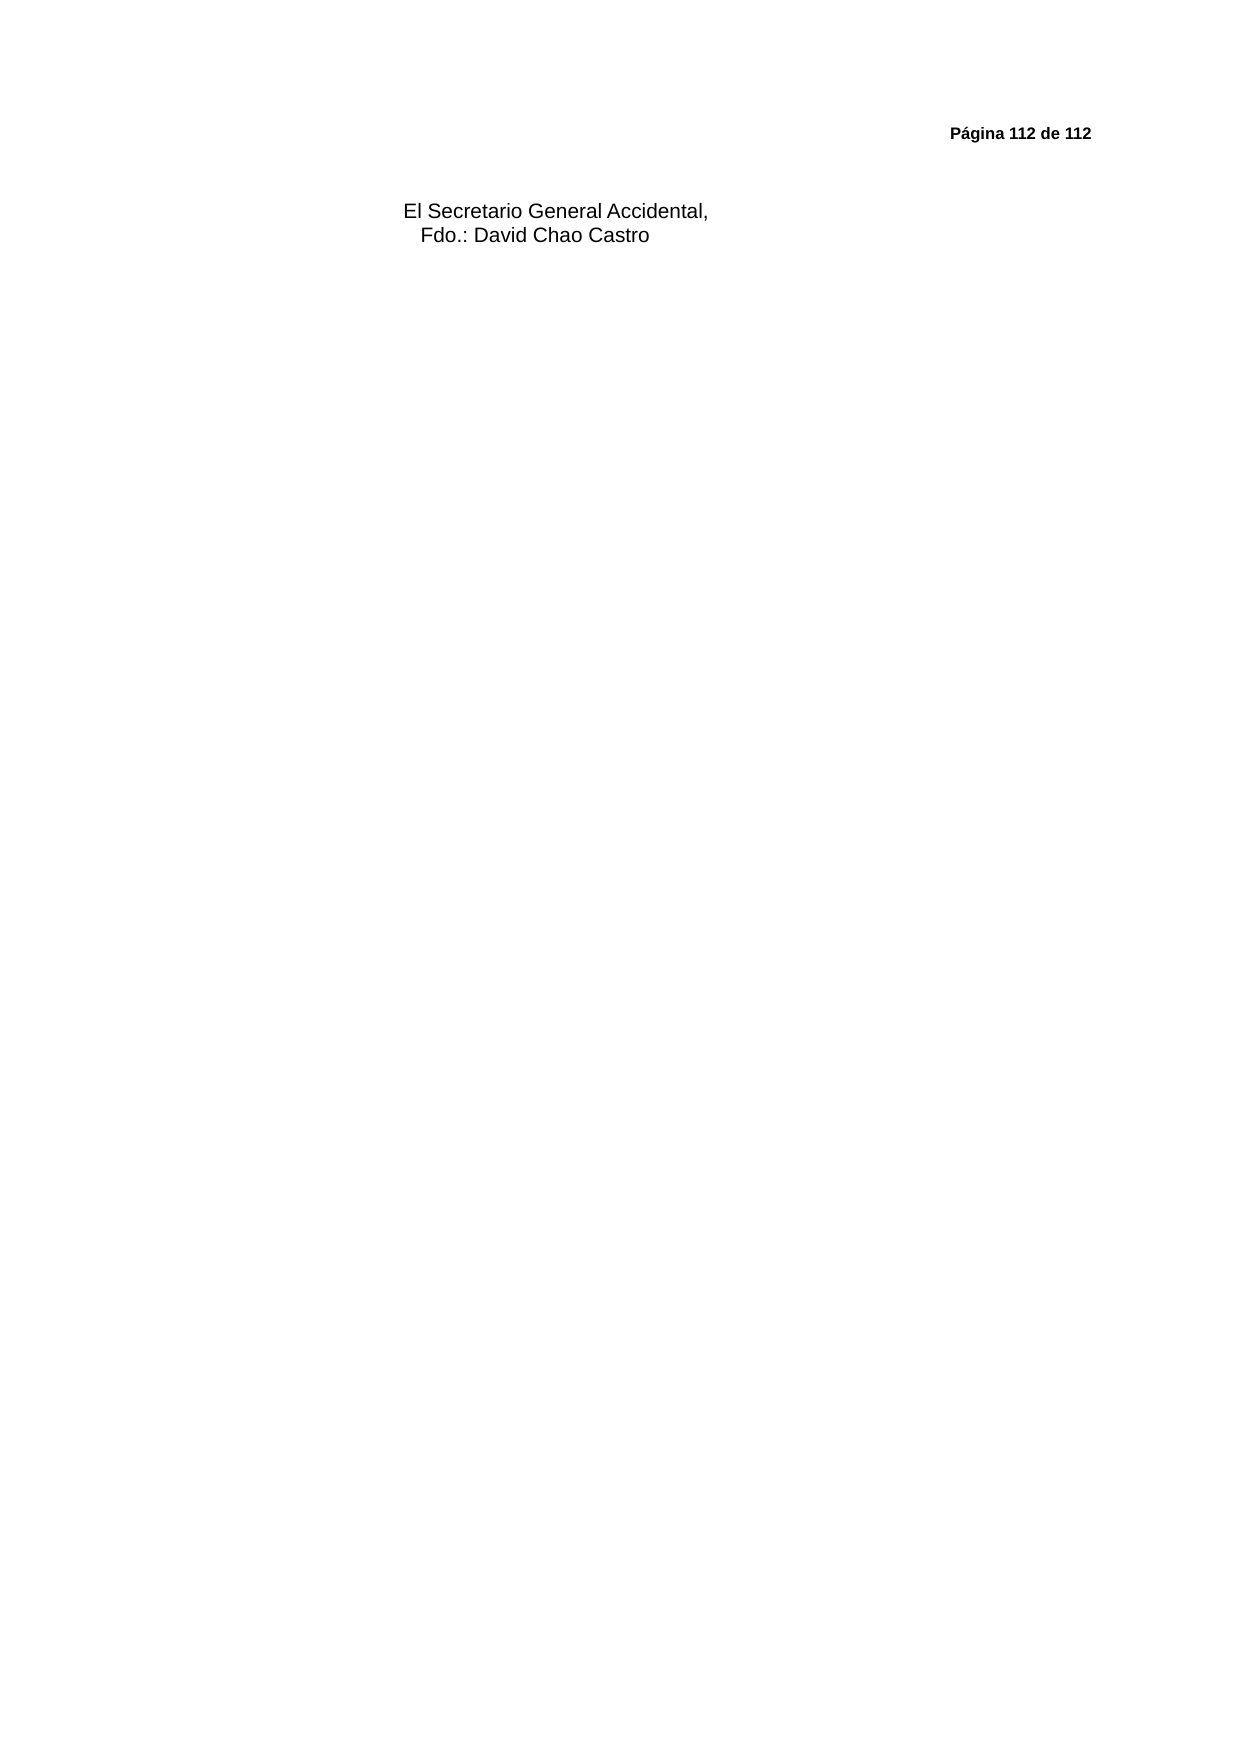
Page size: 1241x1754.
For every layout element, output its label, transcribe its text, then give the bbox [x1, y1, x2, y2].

text Fdo.: David Chao Castro [118, 223, 1122, 247]
text El Secretario General Accidental, [118, 199, 1122, 223]
